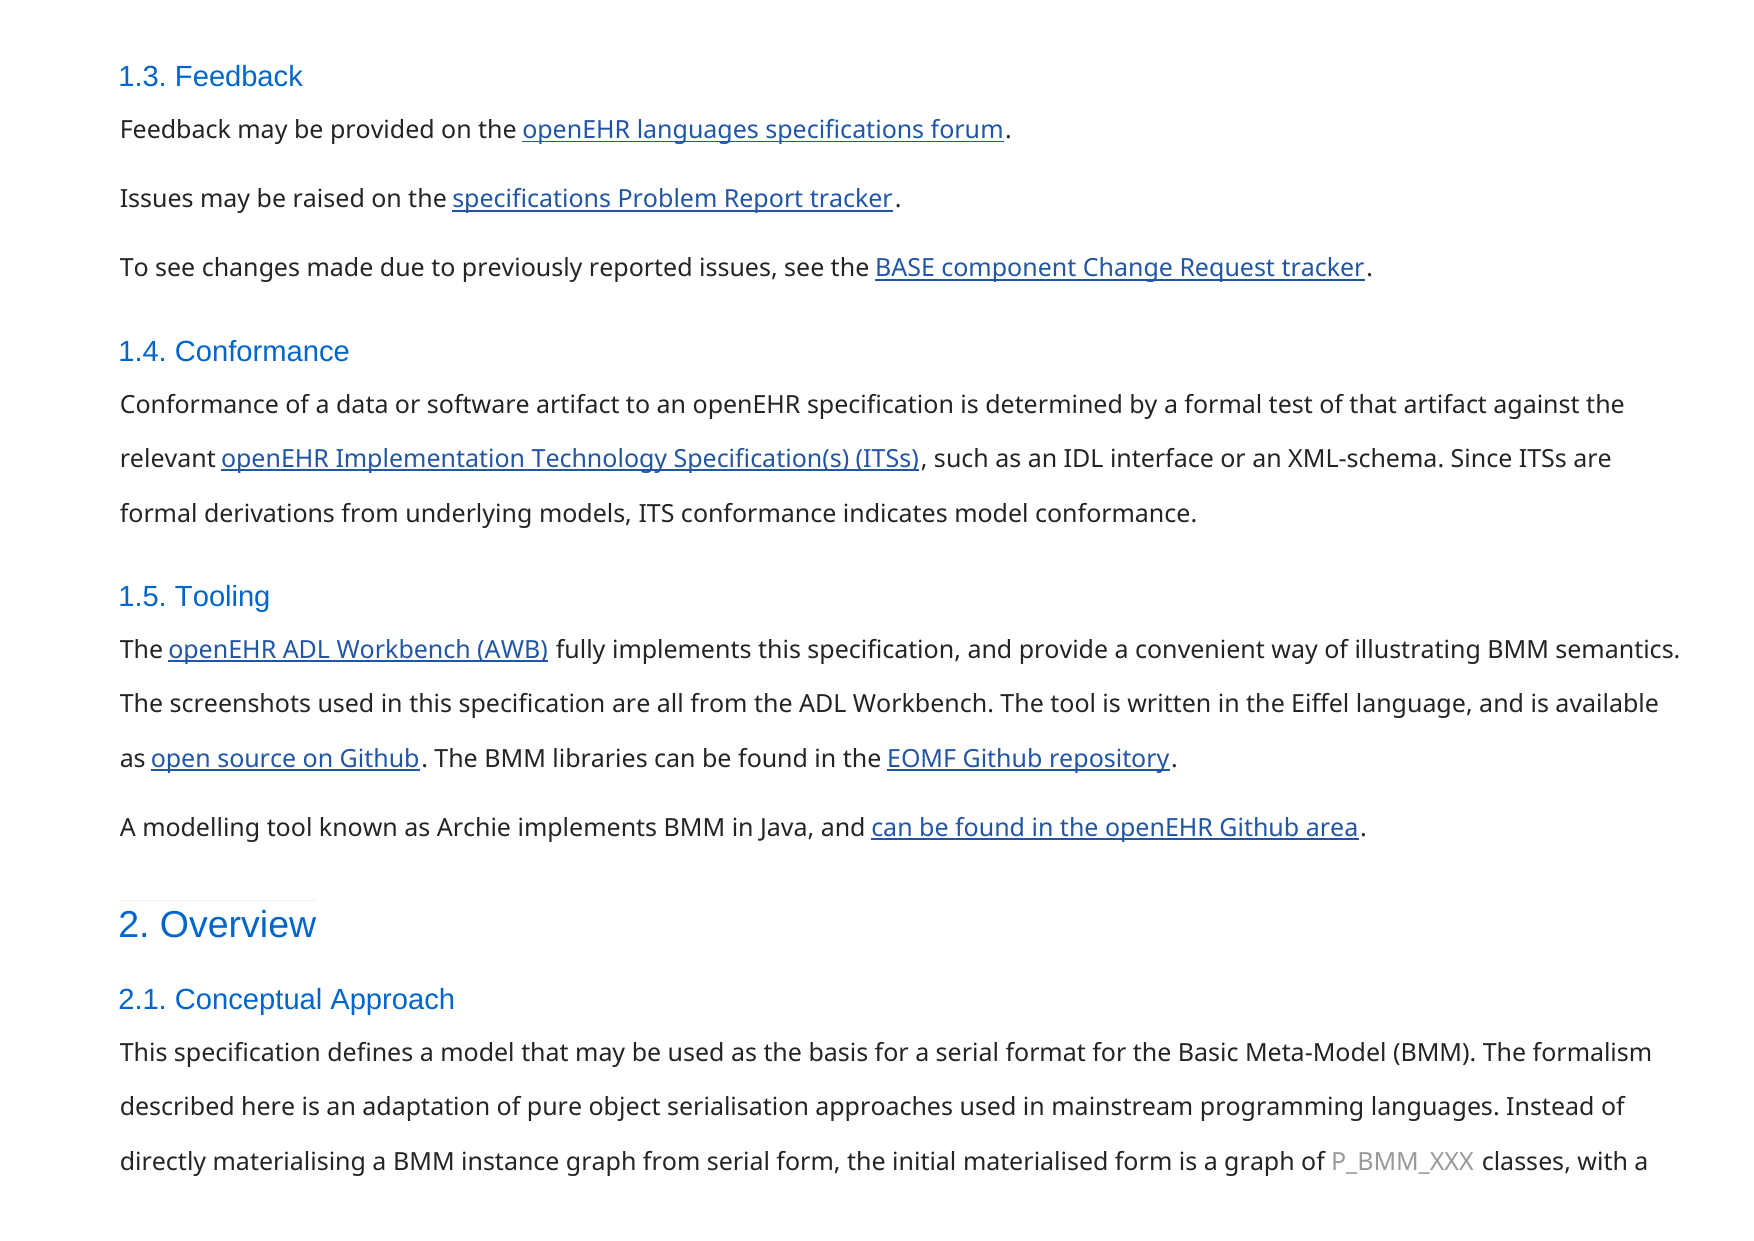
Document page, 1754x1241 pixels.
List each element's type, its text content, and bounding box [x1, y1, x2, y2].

subtitle 1.4. Conformance [118, 333, 1695, 367]
text The openEHR ADL Workbench (AWB) fully implements this specification, and provide a convenient way of illustrating BMM semantics. The screenshots used in this specification are all from the ADL Workbench. The tool is written in the Eiffel language, and is available as open source on Github. The BMM libraries can be found in the EOMF Github repository. [118, 632, 1695, 774]
subtitle 2. Overview [118, 899, 1695, 946]
subtitle 1.5. Tooling [118, 579, 1695, 612]
subtitle 2.1. Conceptual Approach [118, 982, 1695, 1015]
subtitle 1.3. Feedback [118, 59, 1695, 93]
text A modelling tool known as Archie implements BMM in Java, and can be found in the openEHR Github area. [118, 809, 1695, 844]
text This specification defines a model that may be used as the basis for a serial format for the Basic Meta-Model (BMM). The formalism described here is an adaptation of pure object serialisation approaches used in mainstream programming languages. Instead of directly materialising a BMM instance graph from serial form, the initial materialised form is a graph of P_BMM_XXX classes, with a subsequent in-memory model-to-model transform step required to produce a materialised BMM model. [118, 1034, 1695, 1178]
text Issues may be raised on the specifications Problem Report tracker. [118, 181, 1695, 215]
text To see changes made due to previously reported issues, see the BASE component Change Request tracker. [118, 250, 1695, 284]
text Conformance of a data or software artifact to an openEHR specification is determined by a formal test of that artifact against the relevant openEHR Implementation Technology Specification(s) (ITSs), such as an IDL interface or an XML-schema. Since ITSs are formal derivations from underlying models, ITS conformance indicates model conformance. [118, 386, 1695, 529]
text Feedback may be provided on the openEHR languages specifications forum. [118, 112, 1695, 146]
